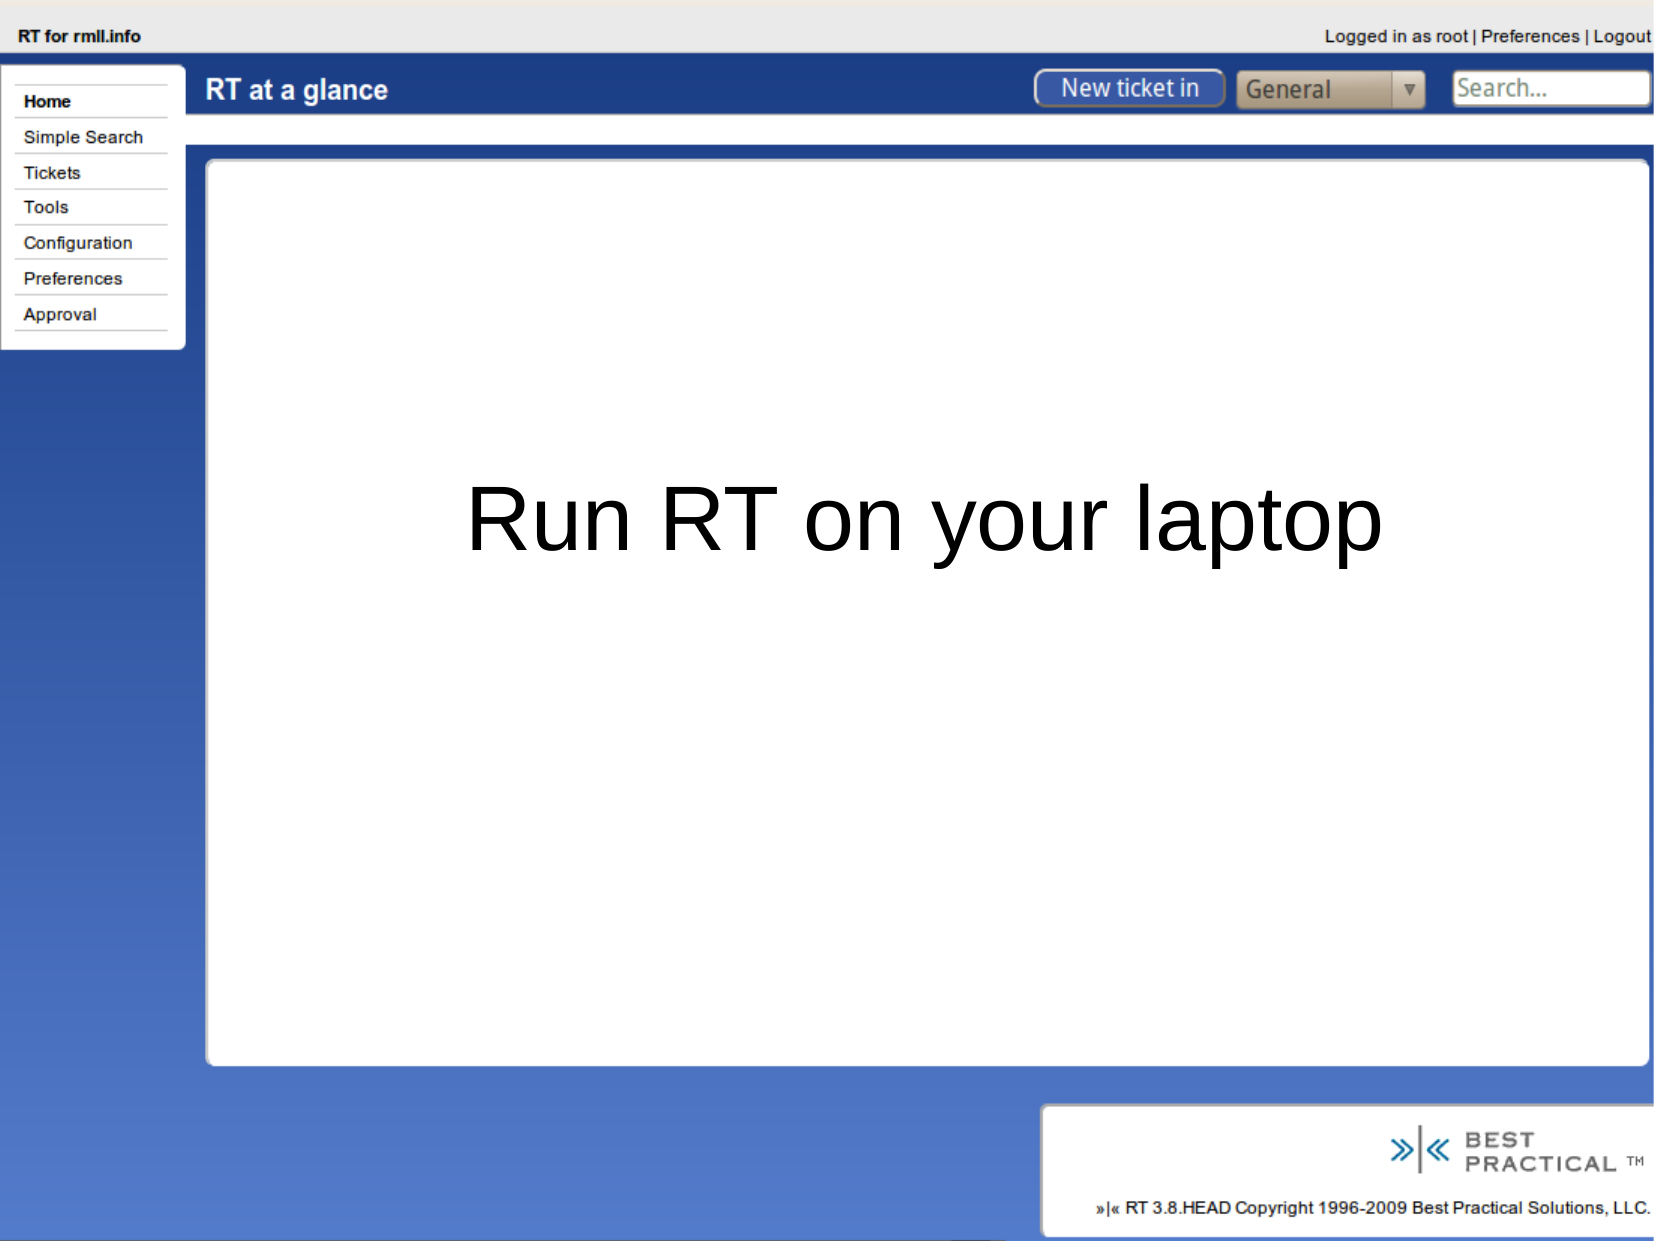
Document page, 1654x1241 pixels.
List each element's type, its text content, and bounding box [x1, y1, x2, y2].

picture [468, 0, 1654, 1241]
title Run RT on your laptop [280, 428, 1571, 609]
